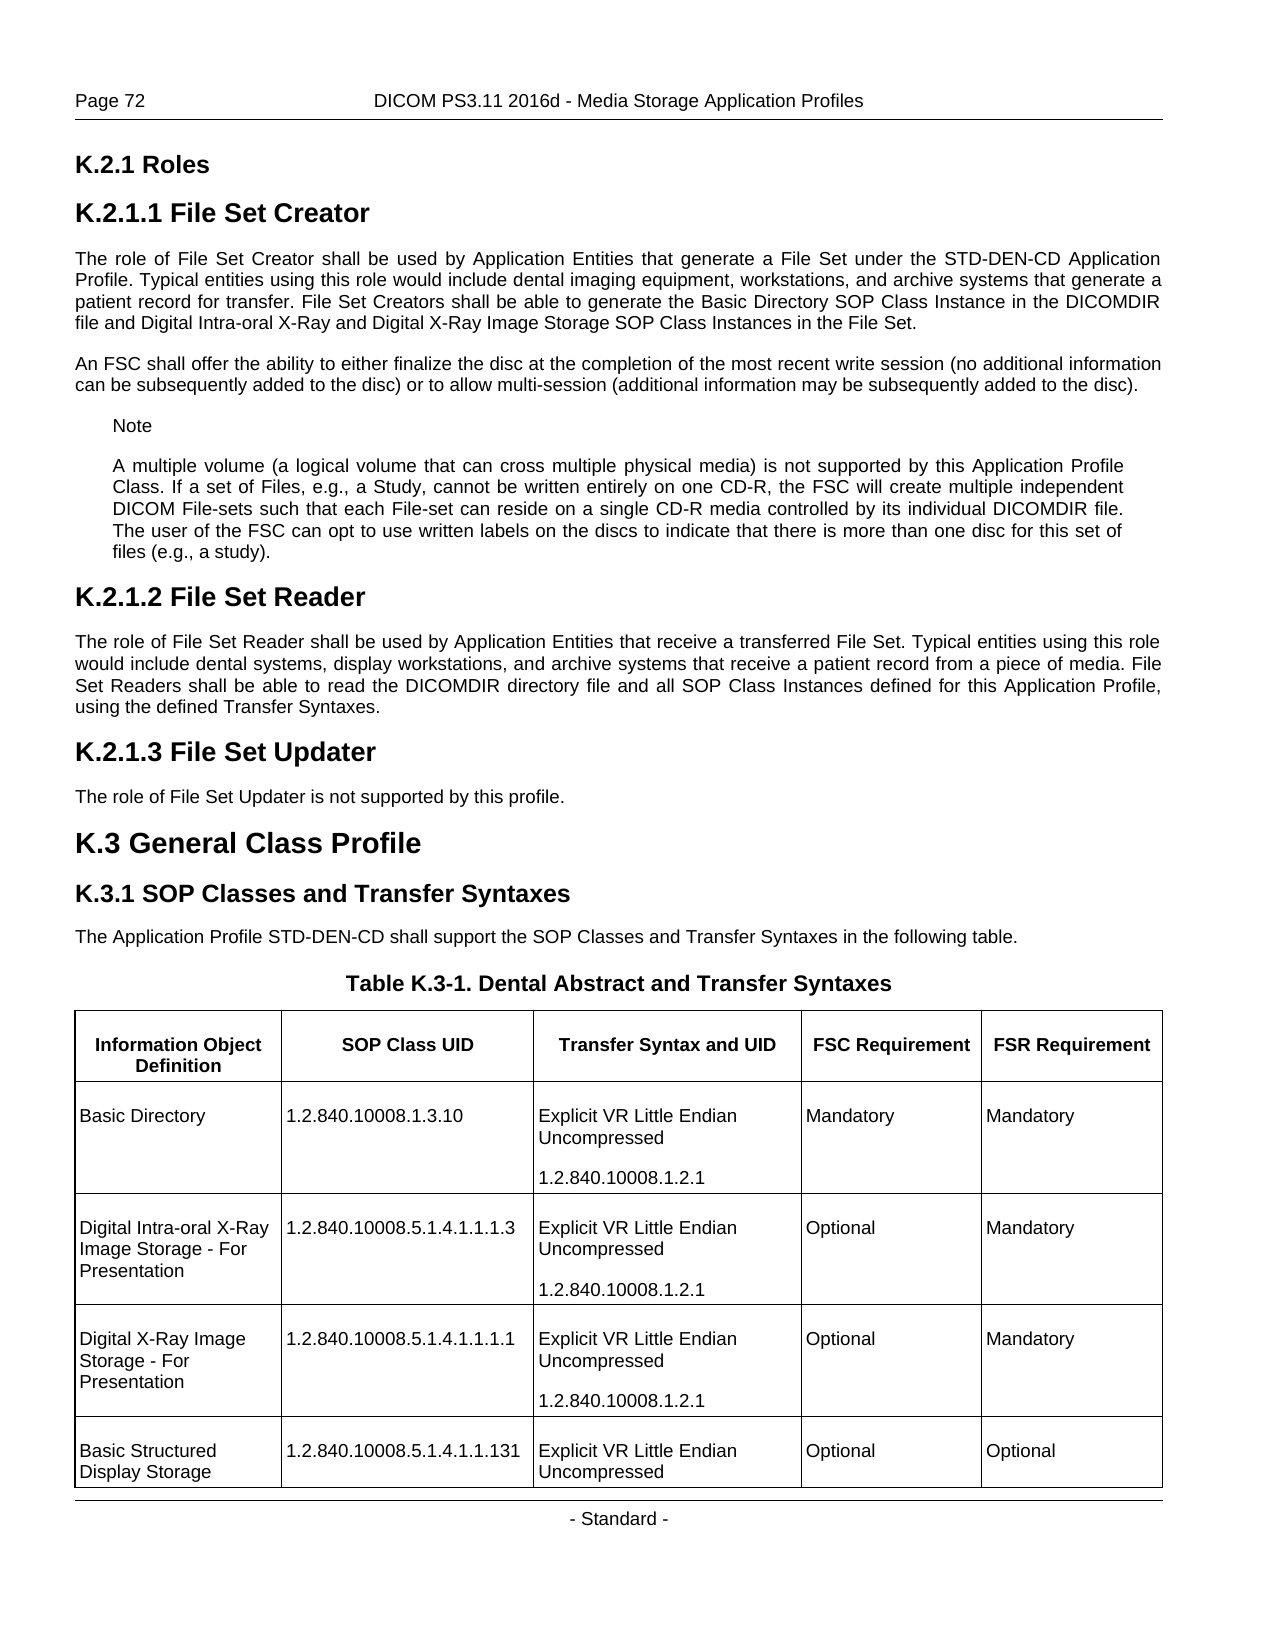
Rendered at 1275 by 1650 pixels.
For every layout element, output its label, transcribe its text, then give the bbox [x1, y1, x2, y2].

table_header FSR Requirement [982, 1011, 1162, 1081]
text K.2.1 Roles [75, 150, 1162, 179]
text The role of File Set Creator shall be used by Application Entities that generate a File Set under the STD-DEN-CD Application Profile. Typical entities using this role would include dental imaging equipment, workstations, and archive systems that generate a patient record for transfer. File Set Creators shall be able to generate the Basic Directory SOP Class Instance in the DICOMDIR file and Digital Intra-oral X-Ray and Digital X-Ray Image Storage SOP Class Instances in the File Set. [75, 247, 1162, 334]
table_header SOP Class UID [282, 1011, 533, 1081]
text The role of File Set Reader shall be used by Application Entities that receive a transferred File Set. Typical entities using this role would include dental systems, display workstations, and archive systems that receive a patient record from a piece of media. File Set Readers shall be able to read the DICOMDIR directory file and all SOP Class Instances defined for this Application Profile, using the defined Transfer Syntaxes. [75, 631, 1162, 717]
text K.3 General Class Profile [75, 827, 1162, 860]
table_cell 1.2.840.10008.1.3.10 [282, 1082, 533, 1193]
table_header Information Object Definition [76, 1011, 281, 1081]
table_cell Optional [802, 1194, 981, 1304]
text K.2.1.2 File Set Reader [75, 581, 1162, 612]
table_header FSC Requirement [802, 1011, 981, 1081]
text An FSC shall offer the ability to either finalize the disc at the completion of the most recent write session (no additional information can be subsequently added to the disc) or to allow multi-session (additional information may be subsequently added to the disc). [75, 352, 1162, 396]
table_cell Explicit VR Little Endian Uncompressed 1.2.840.10008.1.2.1 [534, 1082, 801, 1193]
text The Application Profile STD-DEN-CD shall support the SOP Classes and Transfer Syntaxes in the following table. [75, 926, 1162, 948]
table_cell Basic Structured Display Storage [76, 1417, 281, 1487]
text Note [112, 414, 1125, 436]
table_cell Optional [802, 1417, 981, 1487]
table_cell Mandatory [802, 1082, 981, 1193]
text K.3.1 SOP Classes and Transfer Syntaxes [75, 879, 1162, 908]
table_cell Mandatory [982, 1082, 1162, 1193]
table_cell Digital X-Ray Image Storage - For Presentation [76, 1305, 281, 1416]
text K.2.1.1 File Set Creator [75, 197, 1162, 229]
table_cell Digital Intra-oral X-Ray Image Storage - For Presentation [76, 1194, 281, 1304]
text K.2.1.3 File Set Updater [75, 736, 1162, 767]
table_cell Mandatory [982, 1305, 1162, 1416]
table_cell Optional [982, 1417, 1162, 1487]
table_cell 1.2.840.10008.5.1.4.1.1.1.3 [282, 1194, 533, 1304]
text The role of File Set Updater is not supported by this profile. [75, 786, 1162, 808]
table_cell Explicit VR Little Endian Uncompressed 1.2.840.10008.1.2.1 [534, 1305, 801, 1416]
table_cell Explicit VR Little Endian Uncompressed 1.2.840.10008.1.2.1 [534, 1194, 801, 1304]
table_cell Explicit VR Little Endian Uncompressed [534, 1417, 801, 1487]
table_cell 1.2.840.10008.5.1.4.1.1.131 [282, 1417, 533, 1487]
table_cell Mandatory [982, 1194, 1162, 1304]
table_cell Optional [802, 1305, 981, 1416]
text Table K.3-1. Dental Abstract and Transfer Syntaxes [75, 970, 1162, 996]
table_cell Basic Directory [76, 1082, 281, 1193]
table_header Transfer Syntax and UID [534, 1011, 801, 1081]
text A multiple volume (a logical volume that can cross multiple physical media) is not supported by this Application Profile Class. If a set of Files, e.g., a Study, cannot be written entirely on one CD-R, the FSC will create multiple independent DICOM File-sets such that each File-set can reside on a single CD-R media controlled by its individual DICOMDIR file. The user of the FSC can opt to use written labels on the discs to indicate that there is more than one disc for this set of files (e.g., a study). [112, 455, 1125, 562]
table_cell 1.2.840.10008.5.1.4.1.1.1.1 [282, 1305, 533, 1416]
